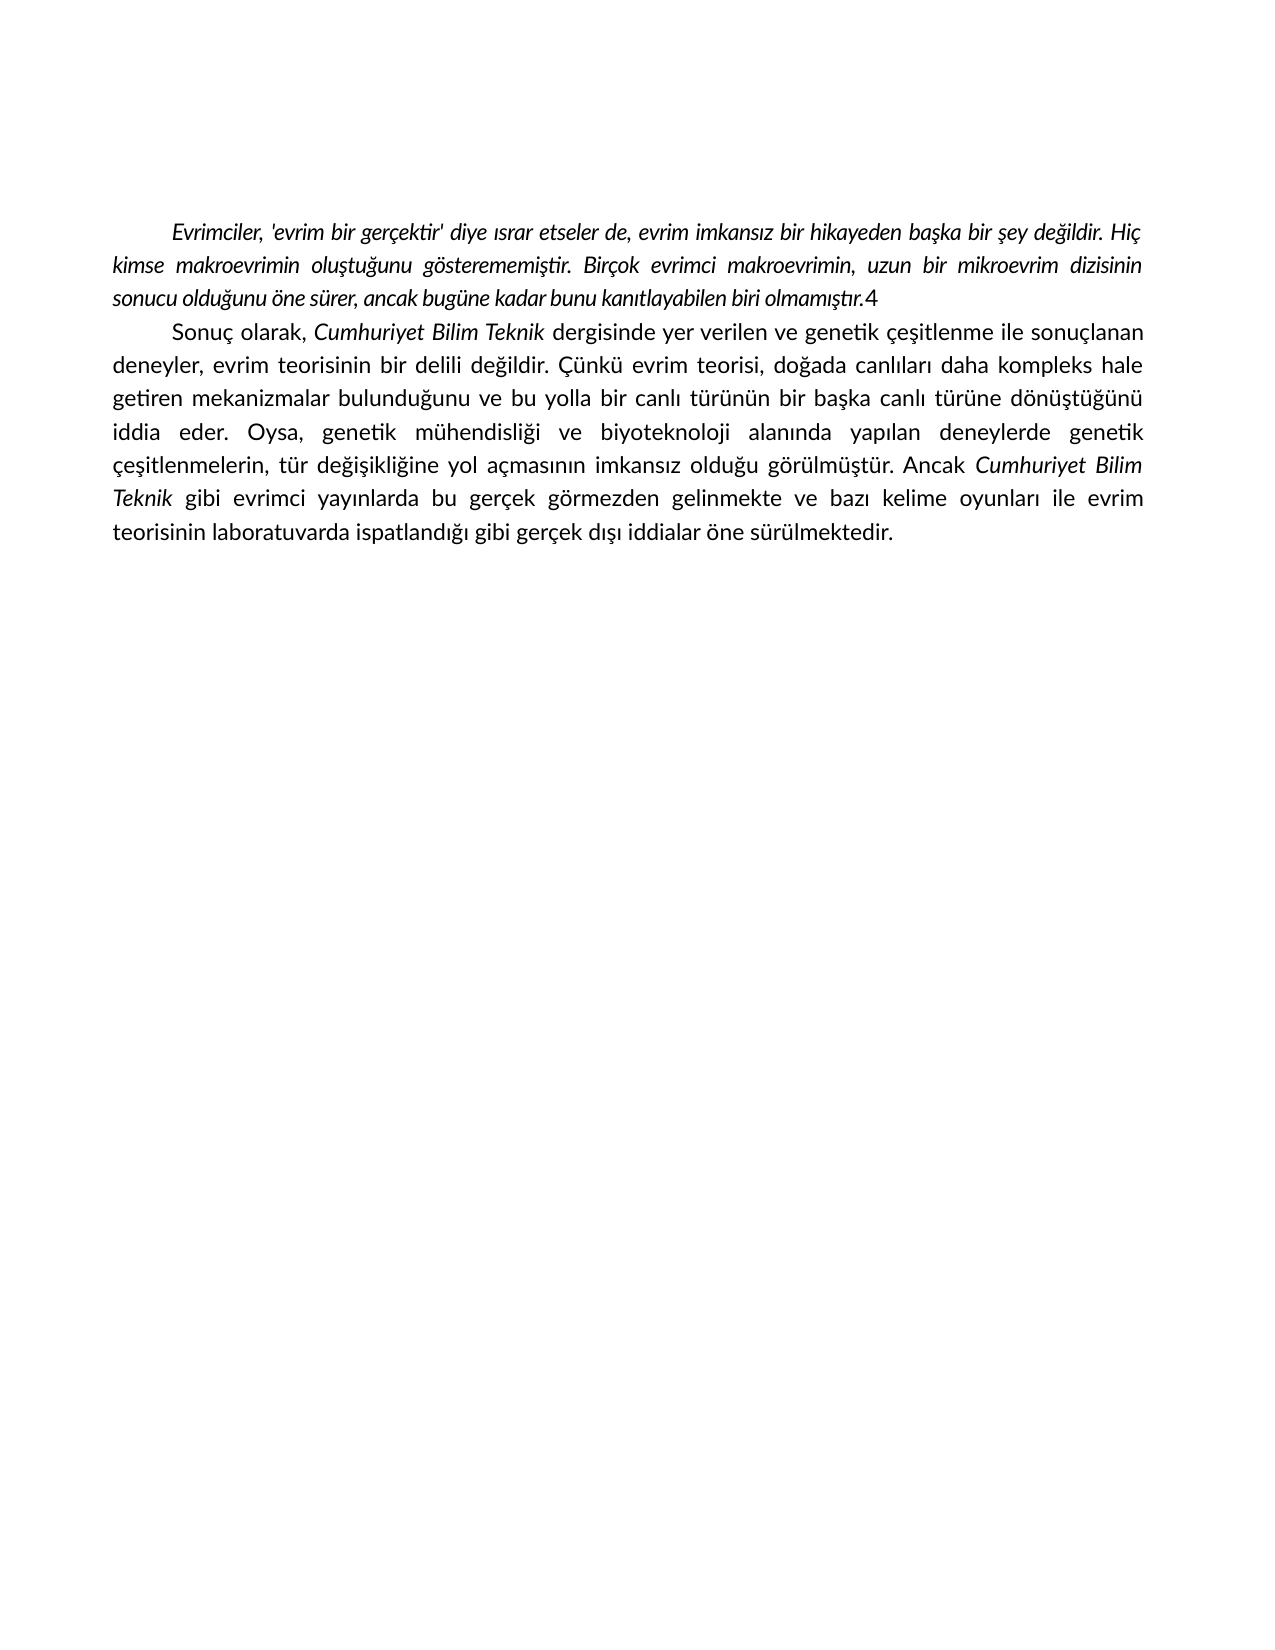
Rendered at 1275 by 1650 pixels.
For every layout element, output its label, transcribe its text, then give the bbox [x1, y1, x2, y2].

text Sonuç olarak, Cumhuriyet Bilim Teknik dergisinde yer verilen ve genetik çeşitlenme ile sonuçlanan deneyler, evrim teorisinin bir delili değildir. Çünkü evrim teorisi, doğada canlıları daha kompleks hale getiren mekanizmalar bulunduğunu ve bu yolla bir canlı türünün bir başka canlı türüne dönüştüğünü iddia eder. Oysa, genetik mühendisliği ve biyoteknoloji alanında yapılan deneylerde genetik çeşitlenmelerin, tür değişikliğine yol açmasının imkansız olduğu görülmüştür. Ancak Cumhuriyet Bilim Teknik gibi evrimci yayınlarda bu gerçek görmezden gelinmekte ve bazı kelime oyunları ile evrim teorisinin laboratuvarda ispatlandığı gibi gerçek dışı iddialar öne sürülmektedir. [112, 313, 1145, 547]
text Evrimciler, 'evrim bir gerçektir' diye ısrar etseler de, evrim imkansız bir hikayeden başka bir şey değildir. Hiç kimse makroevrimin oluştuğunu gösterememiştir. Birçok evrimci makroevrimin, uzun bir mikroevrim dizisinin sonucu olduğunu öne sürer, ancak bugüne kadar bunu kanıtlayabilen biri olmamıştır.4 [112, 213, 1145, 313]
